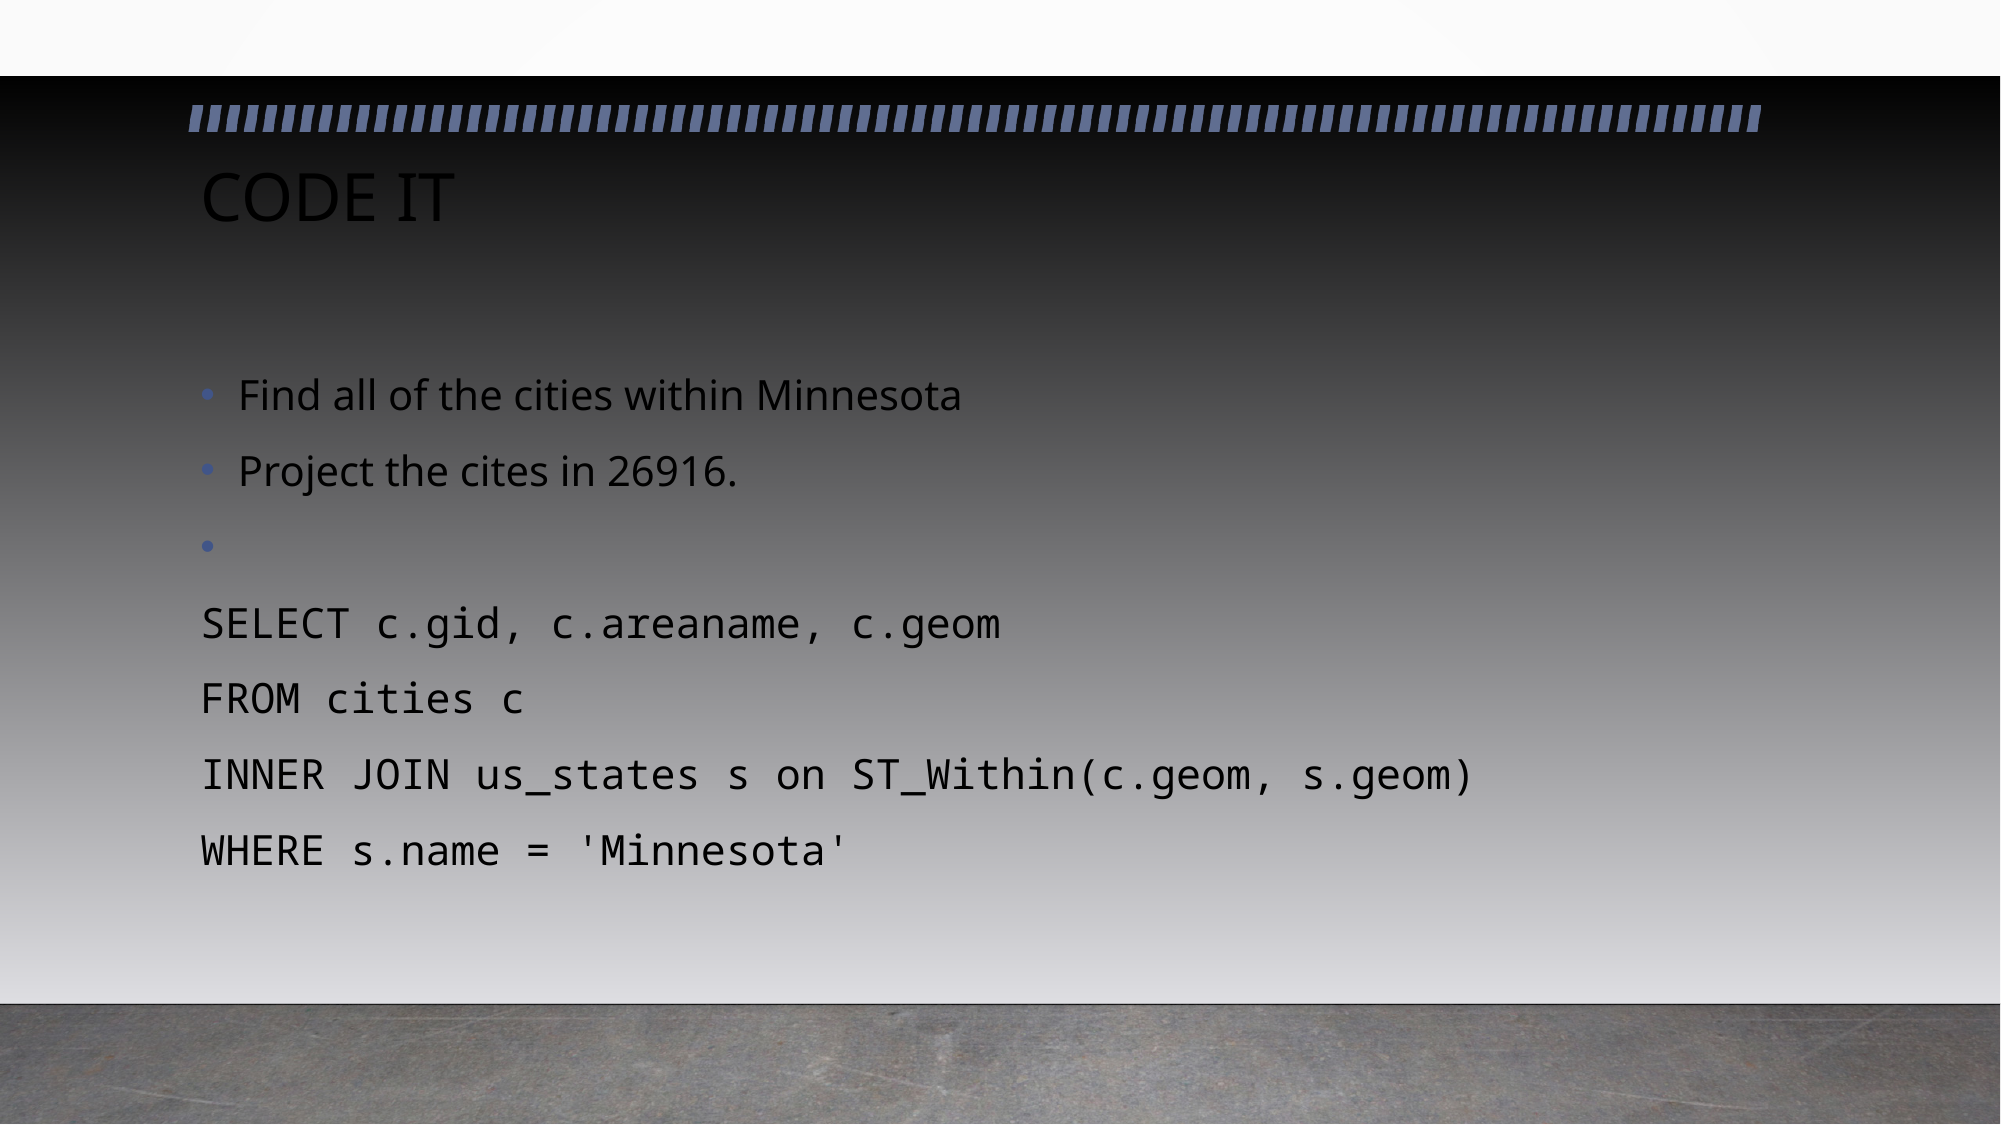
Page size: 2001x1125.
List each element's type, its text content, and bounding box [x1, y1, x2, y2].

list Find all of the cities within Minnesota Project the cites in 26916. SELECT c.gid, c.areaname, c.geom FROM cities c INNER JOIN us_states s on ST_Within(c.geom, s.geom) WHERE s.name = 'Minnesota' [185, 356, 1761, 897]
title CODE IT [185, 156, 1761, 329]
